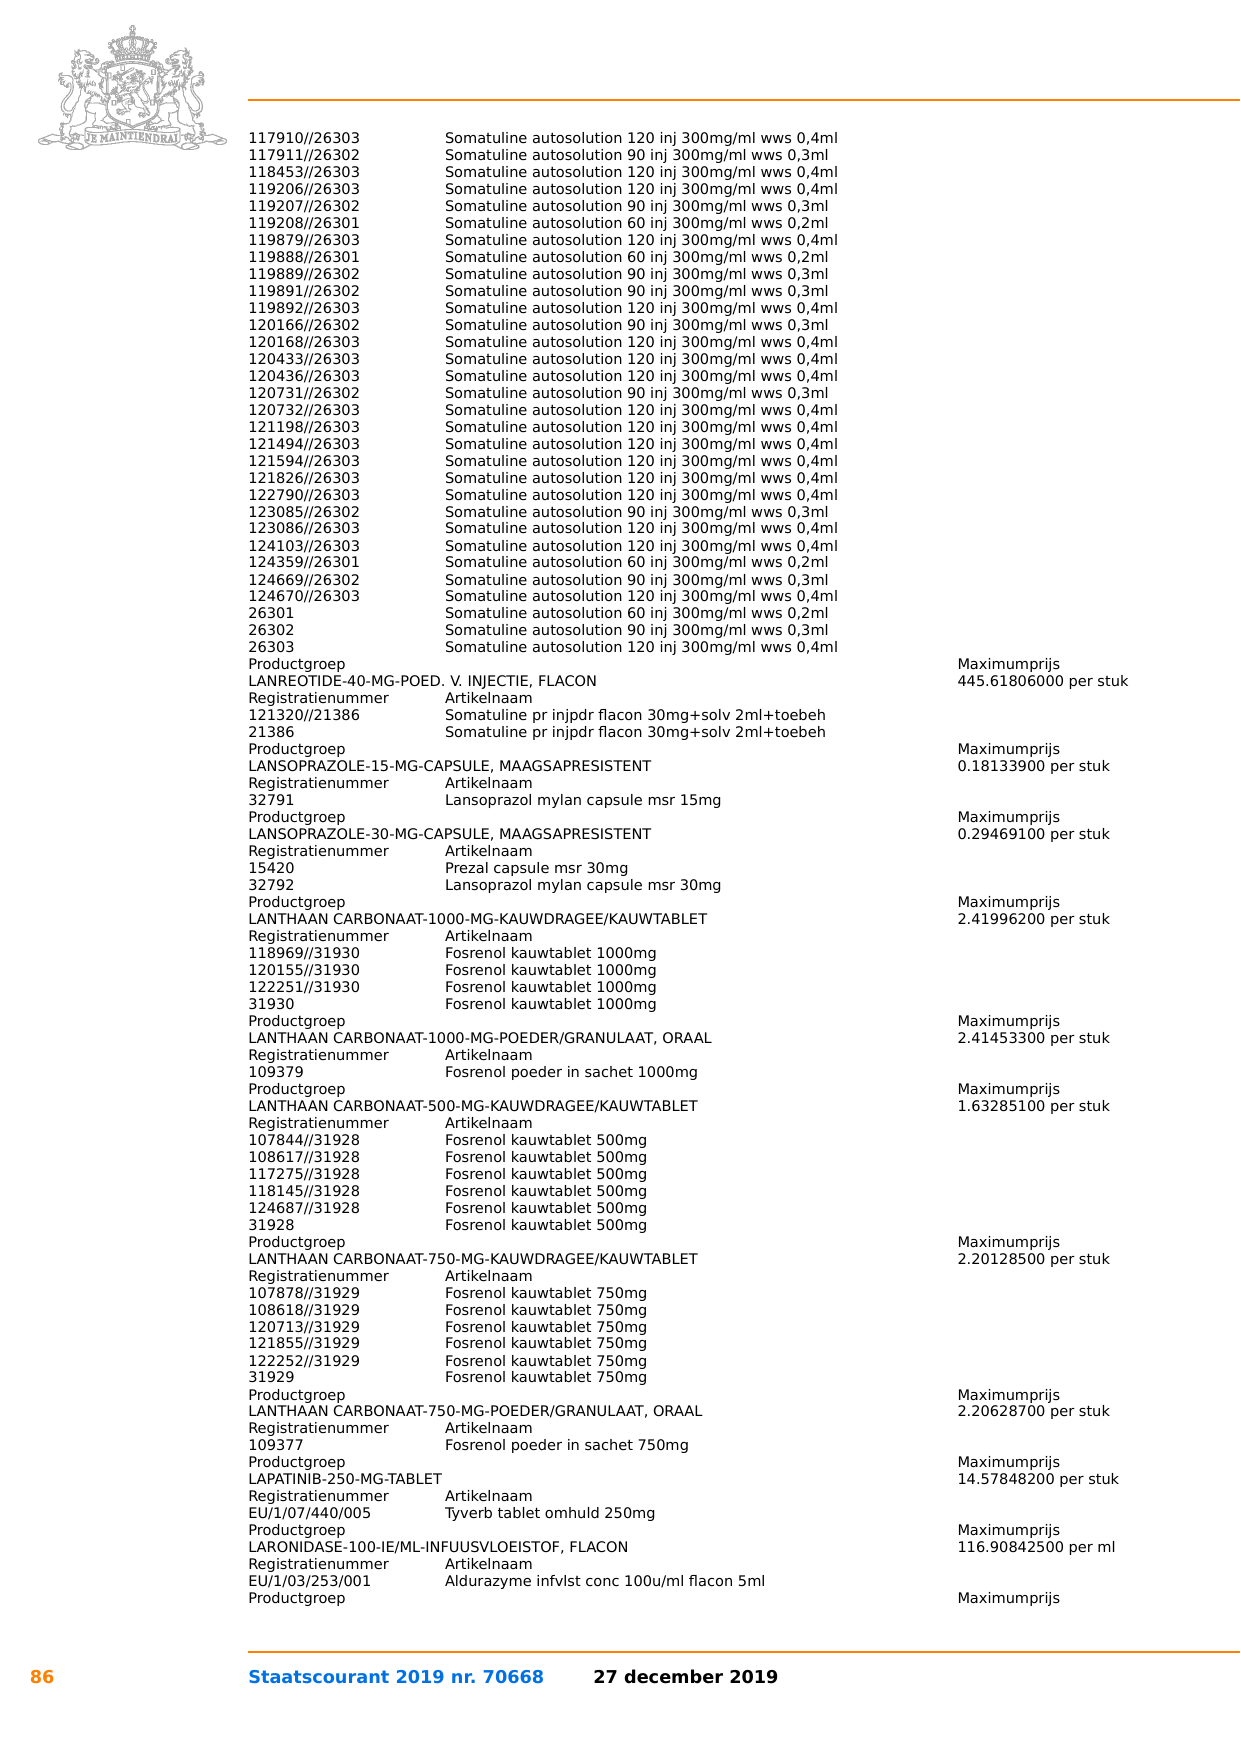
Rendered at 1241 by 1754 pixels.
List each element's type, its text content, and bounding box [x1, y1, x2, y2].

table_cell Somatuline autosolution 60 inj 300mg/ml wws 0,2ml [439, 554, 951, 571]
table_cell 121198//26303 [248, 419, 439, 436]
table_cell 0.29469100 per stuk [951, 826, 1163, 843]
table_cell [951, 283, 1163, 300]
table_cell [951, 249, 1163, 266]
table_cell LANSOPRAZOLE-30-MG-CAPSULE, MAAGSAPRESISTENT [248, 826, 951, 843]
table_cell 26301 [248, 605, 439, 622]
table_cell Registratienummer [248, 1268, 439, 1284]
table_cell 109379 [248, 1064, 439, 1081]
table_cell 21386 [248, 724, 439, 741]
table_cell [951, 486, 1163, 503]
table_cell 31930 [248, 996, 439, 1013]
table_cell Maximumprijs [951, 894, 1163, 911]
table_cell Somatuline autosolution 90 inj 300mg/ml wws 0,3ml [439, 283, 951, 300]
table_cell Somatuline autosolution 120 inj 300mg/ml wws 0,4ml [439, 639, 951, 656]
table_cell EU/1/07/440/005 [248, 1505, 439, 1522]
table_cell 26302 [248, 622, 439, 639]
table_cell Artikelnaam [439, 1115, 951, 1132]
table_cell Fosrenol kauwtablet 1000mg [439, 979, 951, 996]
table_cell [951, 1488, 1163, 1505]
table_cell Fosrenol kauwtablet 750mg [439, 1353, 951, 1369]
table_cell [951, 1132, 1163, 1149]
table_cell Productgroep [248, 894, 439, 911]
table_cell Productgroep [248, 1013, 439, 1030]
table_cell 0.18133900 per stuk [951, 758, 1163, 775]
table_cell 118145//31928 [248, 1183, 439, 1199]
picture [38, 25, 227, 150]
table_cell [951, 622, 1163, 639]
table_cell [951, 1115, 1163, 1132]
table_cell 124359//26301 [248, 554, 439, 571]
table_cell Aldurazyme infvlst conc 100u/ml flacon 5ml [439, 1573, 951, 1590]
table_cell [951, 1335, 1163, 1352]
table_cell 109377 [248, 1437, 439, 1454]
table_cell [951, 724, 1163, 741]
table_cell [439, 1081, 951, 1098]
table_cell [951, 588, 1163, 605]
table_cell Maximumprijs [951, 1522, 1163, 1539]
table_cell LAPATINIB-250-MG-TABLET [248, 1471, 951, 1488]
table_cell 119207//26302 [248, 198, 439, 215]
table_cell [951, 979, 1163, 996]
table_cell [951, 215, 1163, 232]
table_cell 2.20128500 per stuk [951, 1251, 1163, 1267]
table_cell Somatuline autosolution 120 inj 300mg/ml wws 0,4ml [439, 181, 951, 198]
table_cell Registratienummer [248, 690, 439, 707]
table_cell Maximumprijs [951, 1013, 1163, 1030]
table_cell [951, 860, 1163, 877]
table_cell [951, 1319, 1163, 1335]
table_cell [951, 775, 1163, 792]
table_cell Registratienummer [248, 1488, 439, 1505]
table_cell [951, 877, 1163, 894]
table_cell [439, 894, 951, 911]
table_cell 108617//31928 [248, 1149, 439, 1166]
table_cell Productgroep [248, 1386, 439, 1403]
table_cell Somatuline autosolution 90 inj 300mg/ml wws 0,3ml [439, 385, 951, 402]
table_cell [951, 1183, 1163, 1199]
table_cell [439, 1454, 951, 1471]
table_cell 15420 [248, 860, 439, 877]
table_cell Tyverb tablet omhuld 250mg [439, 1505, 951, 1522]
table_cell [439, 1590, 951, 1607]
table_cell Somatuline autosolution 120 inj 300mg/ml wws 0,4ml [439, 130, 951, 147]
table_cell Artikelnaam [439, 690, 951, 707]
table_cell 124103//26303 [248, 538, 439, 554]
table_cell [951, 843, 1163, 860]
table_cell Artikelnaam [439, 928, 951, 945]
table_cell [951, 1285, 1163, 1301]
table_cell Prezal capsule msr 30mg [439, 860, 951, 877]
table_cell Artikelnaam [439, 775, 951, 792]
table_cell 123085//26302 [248, 504, 439, 520]
table_cell 124669//26302 [248, 571, 439, 588]
table_cell [951, 419, 1163, 436]
table_cell 122790//26303 [248, 486, 439, 503]
table_cell [951, 538, 1163, 554]
table_cell 120168//26303 [248, 334, 439, 351]
table_cell Somatuline pr injpdr flacon 30mg+solv 2ml+toebeh [439, 724, 951, 741]
table_cell LANTHAAN CARBONAAT-750-MG-POEDER/GRANULAAT, ORAAL [248, 1403, 951, 1420]
table_cell Somatuline autosolution 90 inj 300mg/ml wws 0,3ml [439, 317, 951, 334]
table_cell Fosrenol kauwtablet 750mg [439, 1335, 951, 1352]
table_cell [951, 1217, 1163, 1233]
table_cell Maximumprijs [951, 1234, 1163, 1251]
table_cell 119889//26302 [248, 266, 439, 283]
table_cell Registratienummer [248, 843, 439, 860]
table_cell Fosrenol kauwtablet 750mg [439, 1285, 951, 1301]
table_cell Somatuline autosolution 120 inj 300mg/ml wws 0,4ml [439, 368, 951, 384]
table_cell [951, 317, 1163, 334]
table_cell LANSOPRAZOLE-15-MG-CAPSULE, MAAGSAPRESISTENT [248, 758, 951, 775]
table_cell 120433//26303 [248, 351, 439, 368]
table_cell 32792 [248, 877, 439, 894]
table_cell Somatuline autosolution 90 inj 300mg/ml wws 0,3ml [439, 622, 951, 639]
table_cell Somatuline autosolution 60 inj 300mg/ml wws 0,2ml [439, 605, 951, 622]
table_cell Lansoprazol mylan capsule msr 15mg [439, 792, 951, 809]
table_cell Maximumprijs [951, 741, 1163, 758]
table_cell 122252//31929 [248, 1353, 439, 1369]
table_cell LANREOTIDE-40-MG-POED. V. INJECTIE, FLACON [248, 673, 951, 690]
table_cell [951, 436, 1163, 452]
table_cell Somatuline autosolution 60 inj 300mg/ml wws 0,2ml [439, 249, 951, 266]
table_cell Maximumprijs [951, 1454, 1163, 1471]
table_cell Fosrenol kauwtablet 500mg [439, 1132, 951, 1149]
table_cell Somatuline autosolution 120 inj 300mg/ml wws 0,4ml [439, 351, 951, 368]
table_cell 108618//31929 [248, 1301, 439, 1318]
table_cell 119888//26301 [248, 249, 439, 266]
table_cell [951, 1556, 1163, 1573]
table_cell Somatuline autosolution 120 inj 300mg/ml wws 0,4ml [439, 436, 951, 452]
table_cell Productgroep [248, 1454, 439, 1471]
table_cell [951, 571, 1163, 588]
table_cell Registratienummer [248, 1420, 439, 1437]
table_cell [951, 232, 1163, 249]
table_cell [951, 1200, 1163, 1217]
table_cell Fosrenol kauwtablet 750mg [439, 1369, 951, 1386]
table_cell 121494//26303 [248, 436, 439, 452]
table_cell 119208//26301 [248, 215, 439, 232]
table_cell [951, 266, 1163, 283]
table_cell LANTHAAN CARBONAAT-750-MG-KAUWDRAGEE/KAUWTABLET [248, 1251, 951, 1267]
table_cell 119879//26303 [248, 232, 439, 249]
table_cell [951, 605, 1163, 622]
table_cell Artikelnaam [439, 1047, 951, 1064]
table_cell [951, 1149, 1163, 1166]
table_cell 107878//31929 [248, 1285, 439, 1301]
table_cell Somatuline autosolution 120 inj 300mg/ml wws 0,4ml [439, 538, 951, 554]
table_cell 117911//26302 [248, 147, 439, 164]
table_cell Somatuline autosolution 120 inj 300mg/ml wws 0,4ml [439, 419, 951, 436]
table_cell Somatuline autosolution 120 inj 300mg/ml wws 0,4ml [439, 164, 951, 181]
table_cell [951, 334, 1163, 351]
table_cell [951, 554, 1163, 571]
table_cell 124687//31928 [248, 1200, 439, 1217]
table_cell Fosrenol kauwtablet 750mg [439, 1301, 951, 1318]
table_cell 122251//31930 [248, 979, 439, 996]
table_cell [951, 368, 1163, 384]
table_cell EU/1/03/253/001 [248, 1573, 439, 1590]
table_cell 118453//26303 [248, 164, 439, 181]
table_cell 31928 [248, 1217, 439, 1233]
table_cell [439, 1522, 951, 1539]
table_cell [951, 1268, 1163, 1284]
table_cell Productgroep [248, 1522, 439, 1539]
table_cell Somatuline autosolution 120 inj 300mg/ml wws 0,4ml [439, 232, 951, 249]
table_cell [439, 809, 951, 826]
table_cell Somatuline autosolution 120 inj 300mg/ml wws 0,4ml [439, 470, 951, 486]
table_cell Registratienummer [248, 775, 439, 792]
table_cell Artikelnaam [439, 1268, 951, 1284]
table_cell Somatuline autosolution 60 inj 300mg/ml wws 0,2ml [439, 215, 951, 232]
table_cell Fosrenol kauwtablet 1000mg [439, 945, 951, 962]
table_cell LANTHAAN CARBONAAT-1000-MG-KAUWDRAGEE/KAUWTABLET [248, 911, 951, 928]
table_cell 116.90842500 per ml [951, 1539, 1163, 1556]
table_cell 119892//26303 [248, 300, 439, 317]
table_cell Productgroep [248, 741, 439, 758]
table_cell 119206//26303 [248, 181, 439, 198]
table_cell LARONIDASE-100-IE/ML-INFUUSVLOEISTOF, FLACON [248, 1539, 951, 1556]
table_cell Somatuline autosolution 90 inj 300mg/ml wws 0,3ml [439, 198, 951, 215]
table_cell Fosrenol kauwtablet 500mg [439, 1183, 951, 1199]
table_cell 120155//31930 [248, 962, 439, 979]
table_cell 120732//26303 [248, 402, 439, 418]
table_cell Registratienummer [248, 1047, 439, 1064]
table_cell Registratienummer [248, 928, 439, 945]
table_cell [951, 1166, 1163, 1183]
table_cell [951, 707, 1163, 724]
table_cell Registratienummer [248, 1556, 439, 1573]
table_cell 117910//26303 [248, 130, 439, 147]
table_cell Maximumprijs [951, 656, 1163, 673]
table_cell Fosrenol kauwtablet 500mg [439, 1200, 951, 1217]
table_cell [951, 928, 1163, 945]
table_cell 120436//26303 [248, 368, 439, 384]
table_cell [951, 164, 1163, 181]
table_cell Somatuline autosolution 120 inj 300mg/ml wws 0,4ml [439, 520, 951, 537]
table_cell 117275//31928 [248, 1166, 439, 1183]
table_cell Somatuline pr injpdr flacon 30mg+solv 2ml+toebeh [439, 707, 951, 724]
table_cell 32791 [248, 792, 439, 809]
table_cell 26303 [248, 639, 439, 656]
table_cell 121826//26303 [248, 470, 439, 486]
table_cell Fosrenol kauwtablet 1000mg [439, 996, 951, 1013]
table_cell [951, 996, 1163, 1013]
table_cell Artikelnaam [439, 843, 951, 860]
table_cell [439, 656, 951, 673]
table_cell [951, 351, 1163, 368]
table_cell [951, 181, 1163, 198]
table_cell Somatuline autosolution 90 inj 300mg/ml wws 0,3ml [439, 504, 951, 520]
table_cell [951, 945, 1163, 962]
table_cell [951, 453, 1163, 469]
table_cell Somatuline autosolution 120 inj 300mg/ml wws 0,4ml [439, 402, 951, 418]
table_cell [951, 402, 1163, 418]
table_cell 118969//31930 [248, 945, 439, 962]
table_cell [951, 1505, 1163, 1522]
table_cell 124670//26303 [248, 588, 439, 605]
table_cell Fosrenol kauwtablet 1000mg [439, 962, 951, 979]
table_cell [951, 1437, 1163, 1454]
table_cell Lansoprazol mylan capsule msr 30mg [439, 877, 951, 894]
table_cell 1.63285100 per stuk [951, 1098, 1163, 1115]
table_cell 121594//26303 [248, 453, 439, 469]
table_cell [951, 147, 1163, 164]
table_cell Productgroep [248, 809, 439, 826]
table_cell [951, 1369, 1163, 1386]
table_cell 445.61806000 per stuk [951, 673, 1163, 690]
table_cell [951, 130, 1163, 147]
table_cell Maximumprijs [951, 1386, 1163, 1403]
table_cell [951, 1064, 1163, 1081]
table_cell Fosrenol kauwtablet 750mg [439, 1319, 951, 1335]
table_cell [951, 1301, 1163, 1318]
table_cell [951, 1353, 1163, 1369]
table_cell 123086//26303 [248, 520, 439, 537]
table_cell Somatuline autosolution 120 inj 300mg/ml wws 0,4ml [439, 486, 951, 503]
table_cell Somatuline autosolution 90 inj 300mg/ml wws 0,3ml [439, 147, 951, 164]
table_cell 31929 [248, 1369, 439, 1386]
table_cell Somatuline autosolution 120 inj 300mg/ml wws 0,4ml [439, 300, 951, 317]
table_cell Fosrenol kauwtablet 500mg [439, 1166, 951, 1183]
table_cell 119891//26302 [248, 283, 439, 300]
table_cell Productgroep [248, 1081, 439, 1098]
table_cell [951, 639, 1163, 656]
table_cell Productgroep [248, 656, 439, 673]
table_cell Productgroep [248, 1234, 439, 1251]
table_cell [439, 1386, 951, 1403]
table_cell 120731//26302 [248, 385, 439, 402]
table_cell [951, 690, 1163, 707]
table_cell [951, 300, 1163, 317]
table_cell [951, 1420, 1163, 1437]
table_cell 120166//26302 [248, 317, 439, 334]
table_cell Maximumprijs [951, 1590, 1163, 1607]
table_cell [951, 198, 1163, 215]
table_cell Fosrenol kauwtablet 500mg [439, 1149, 951, 1166]
table_cell [951, 1047, 1163, 1064]
table_cell Productgroep [248, 1590, 439, 1607]
table_cell LANTHAAN CARBONAAT-500-MG-KAUWDRAGEE/KAUWTABLET [248, 1098, 951, 1115]
table_cell [951, 385, 1163, 402]
table_cell Registratienummer [248, 1115, 439, 1132]
table_cell [951, 504, 1163, 520]
table_cell Somatuline autosolution 90 inj 300mg/ml wws 0,3ml [439, 571, 951, 588]
table_cell Fosrenol poeder in sachet 1000mg [439, 1064, 951, 1081]
table_cell 14.57848200 per stuk [951, 1471, 1163, 1488]
table_cell Fosrenol kauwtablet 500mg [439, 1217, 951, 1233]
table_cell Somatuline autosolution 120 inj 300mg/ml wws 0,4ml [439, 334, 951, 351]
table_cell 107844//31928 [248, 1132, 439, 1149]
table_cell 2.41453300 per stuk [951, 1030, 1163, 1047]
table_cell Somatuline autosolution 120 inj 300mg/ml wws 0,4ml [439, 588, 951, 605]
table_cell 121320//21386 [248, 707, 439, 724]
table_cell LANTHAAN CARBONAAT-1000-MG-POEDER/GRANULAAT, ORAAL [248, 1030, 951, 1047]
table_cell 121855//31929 [248, 1335, 439, 1352]
table_cell [951, 792, 1163, 809]
table_cell Artikelnaam [439, 1420, 951, 1437]
table_cell Maximumprijs [951, 809, 1163, 826]
table_cell [439, 741, 951, 758]
table_cell [439, 1234, 951, 1251]
table_cell Fosrenol poeder in sachet 750mg [439, 1437, 951, 1454]
table_cell [439, 1013, 951, 1030]
table_cell [951, 962, 1163, 979]
table_cell [951, 520, 1163, 537]
table_cell 120713//31929 [248, 1319, 439, 1335]
table_cell Artikelnaam [439, 1488, 951, 1505]
table_cell Maximumprijs [951, 1081, 1163, 1098]
table_cell [951, 470, 1163, 486]
table_cell Somatuline autosolution 90 inj 300mg/ml wws 0,3ml [439, 266, 951, 283]
table_cell [951, 1573, 1163, 1590]
table_cell Somatuline autosolution 120 inj 300mg/ml wws 0,4ml [439, 453, 951, 469]
table_cell Artikelnaam [439, 1556, 951, 1573]
table_cell 2.20628700 per stuk [951, 1403, 1163, 1420]
table_cell 2.41996200 per stuk [951, 911, 1163, 928]
